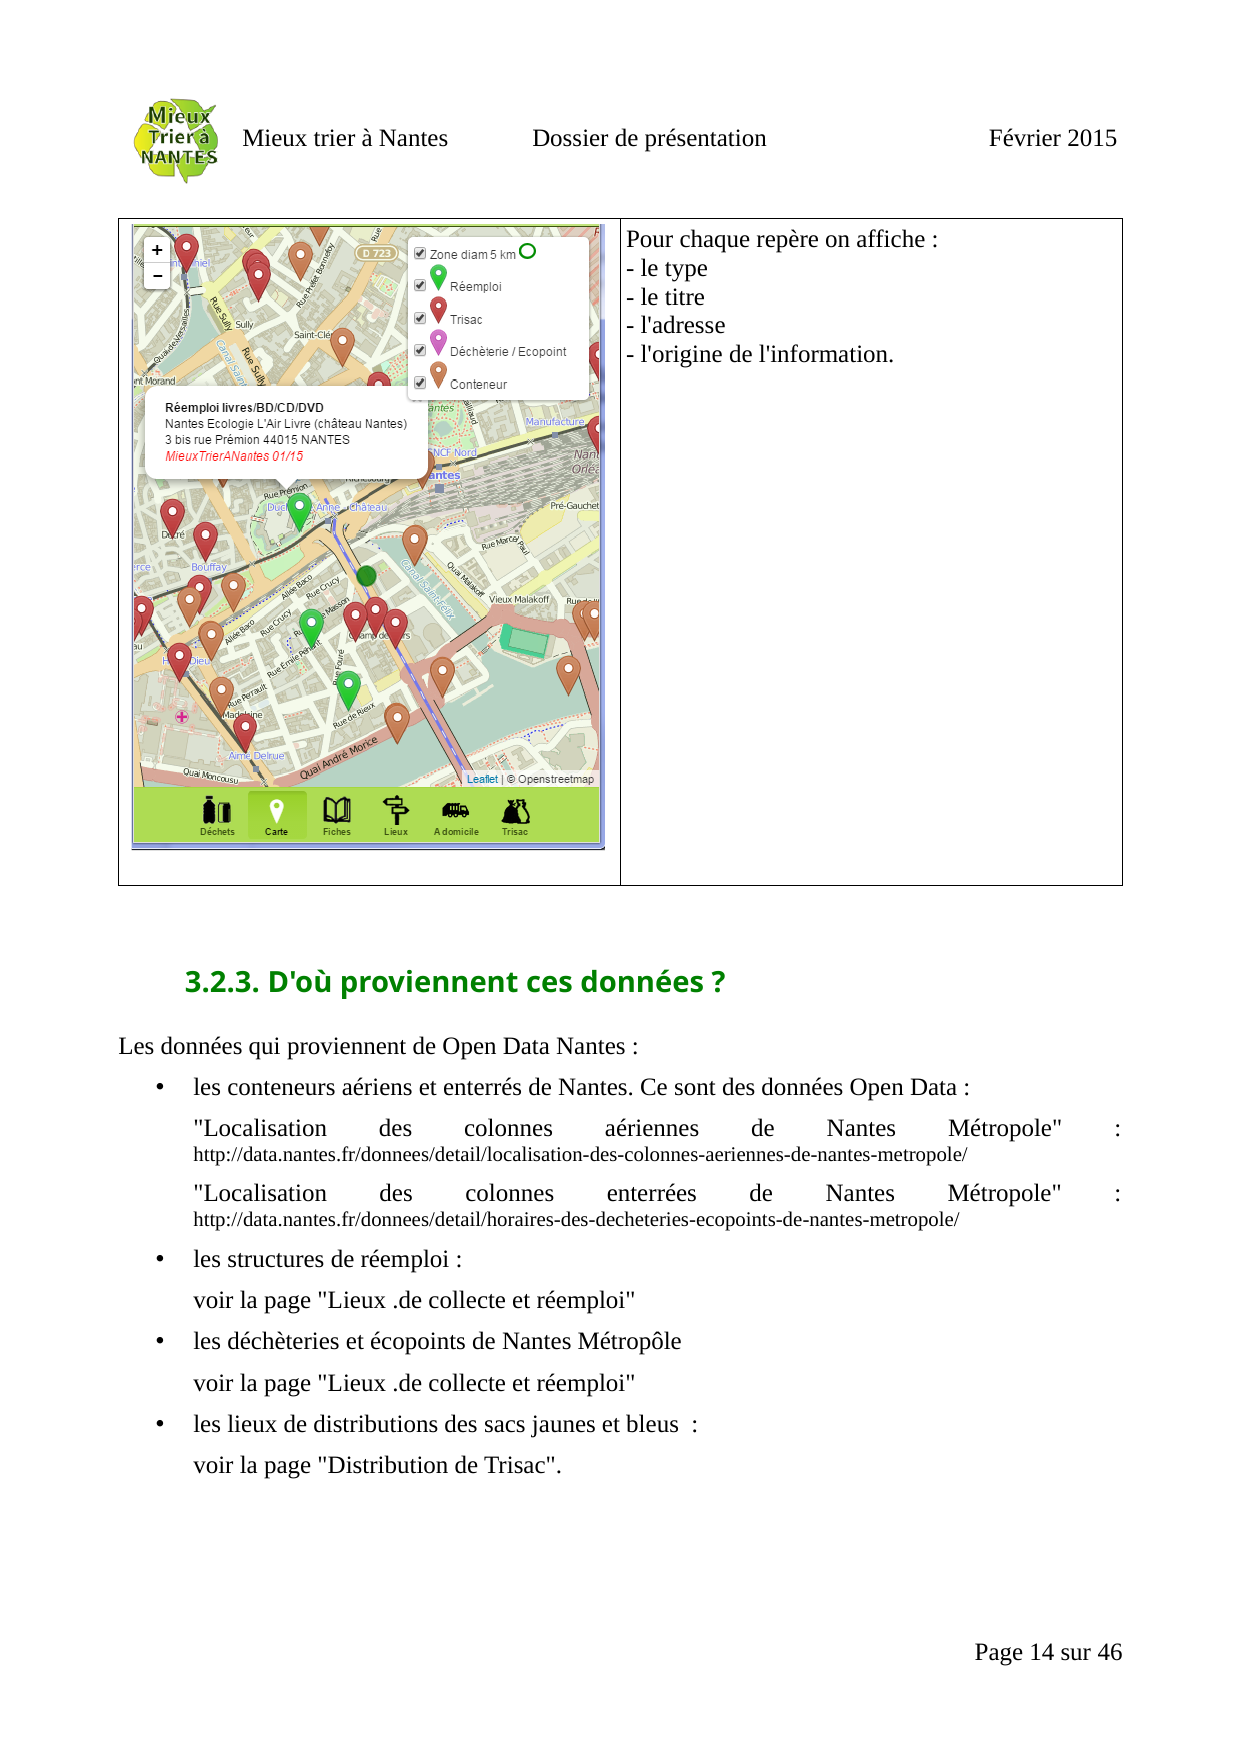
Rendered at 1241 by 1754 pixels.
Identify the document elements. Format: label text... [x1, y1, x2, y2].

list les lieux de distributions des sacs jaunes et bleus : [156, 1409, 1122, 1438]
list "Localisation des colonnes enterrées de Nantes Métropole" : http://data.nantes.fr/donnees/detail/horaires-des-decheteries-ecopoints-de-nantes-metropole/ [156, 1178, 1122, 1231]
list les conteneurs aériens et enterrés de Nantes. Ce sont des données Open Data : [156, 1072, 1122, 1101]
subtitle D'où proviennent ces données ? [148, 962, 1122, 1001]
table_cell [119, 219, 620, 885]
list voir la page "Lieux .de collecte et réemploi" [156, 1368, 1122, 1396]
text Les données qui proviennent de Open Data Nantes : [118, 1031, 1122, 1059]
list les déchèteries et écopoints de Nantes Métropôle [156, 1326, 1122, 1355]
picture [131, 95, 221, 185]
table_cell Pour chaque repère on affiche : - le type - le titre - l'adresse - l'origine de l'information. [621, 219, 1122, 885]
list voir la page "Distribution de Trisac". [156, 1450, 1122, 1479]
list voir la page "Lieux .de collecte et réemploi" [156, 1285, 1122, 1314]
list les structures de réemploi : [156, 1244, 1122, 1273]
list "Localisation des colonnes aériennes de Nantes Métropole" : http://data.nantes.fr/donnees/detail/localisation-des-colonnes-aeriennes-de-nantes-metropole/ [156, 1113, 1122, 1166]
